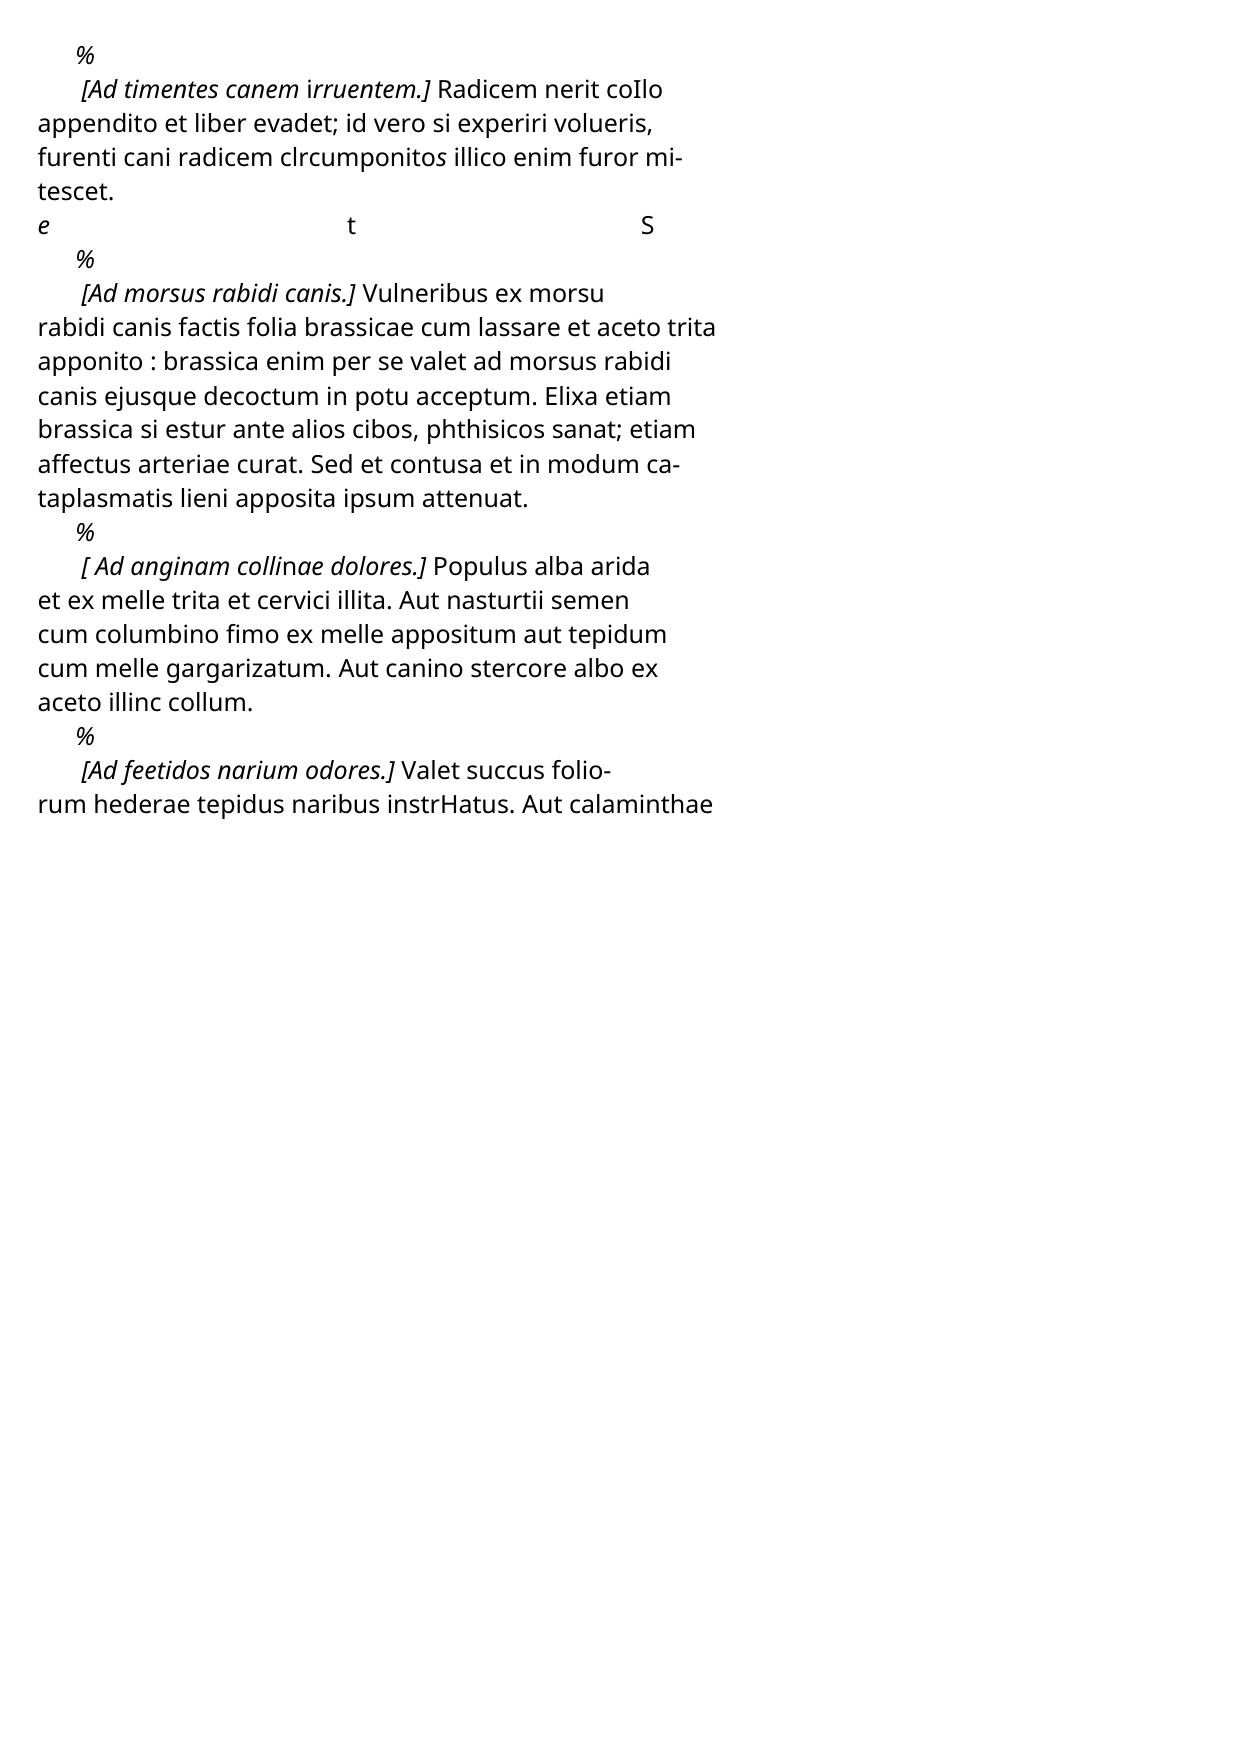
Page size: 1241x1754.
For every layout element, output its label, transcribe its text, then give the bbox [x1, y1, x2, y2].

text % [37, 514, 1203, 548]
text [Ad morsus rabidi canis.] Vulneribus ex morsu rabidi canis factis folia brassicae cum lassare et aceto trita apponito : brassica enim per se valet ad morsus rabidi canis ejusque decoctum in potu acceptum. Elixa etiam brassica si estur ante alios cibos, phthisicos sanat; etiam affectus arteriae curat. Sed et contusa et in modum ca- taplasmatis lieni apposita ipsum attenuat. [37, 276, 1203, 514]
text % [37, 242, 1203, 276]
text [Ad timentes canem irruentem.] Radicem nerit coIlo appendito et liber evadet; id vero si experiri volueris, furenti cani radicem clrcumponitos illico enim furor mi- tescet. e t S [37, 72, 1203, 242]
text % [37, 719, 1203, 753]
text % [37, 37, 1203, 72]
text [Ad feetidos narium odores.] Valet succus folio- rum hederae tepidus naribus instrHatus. Aut calaminthae [37, 753, 1203, 821]
text [ Ad anginam collinae dolores.] Populus alba arida et ex melle trita et cervici illita. Aut nasturtii semen cum columbino fimo ex melle appositum aut tepidum cum melle gargarizatum. Aut canino stercore albo ex aceto illinc collum. [37, 548, 1203, 719]
